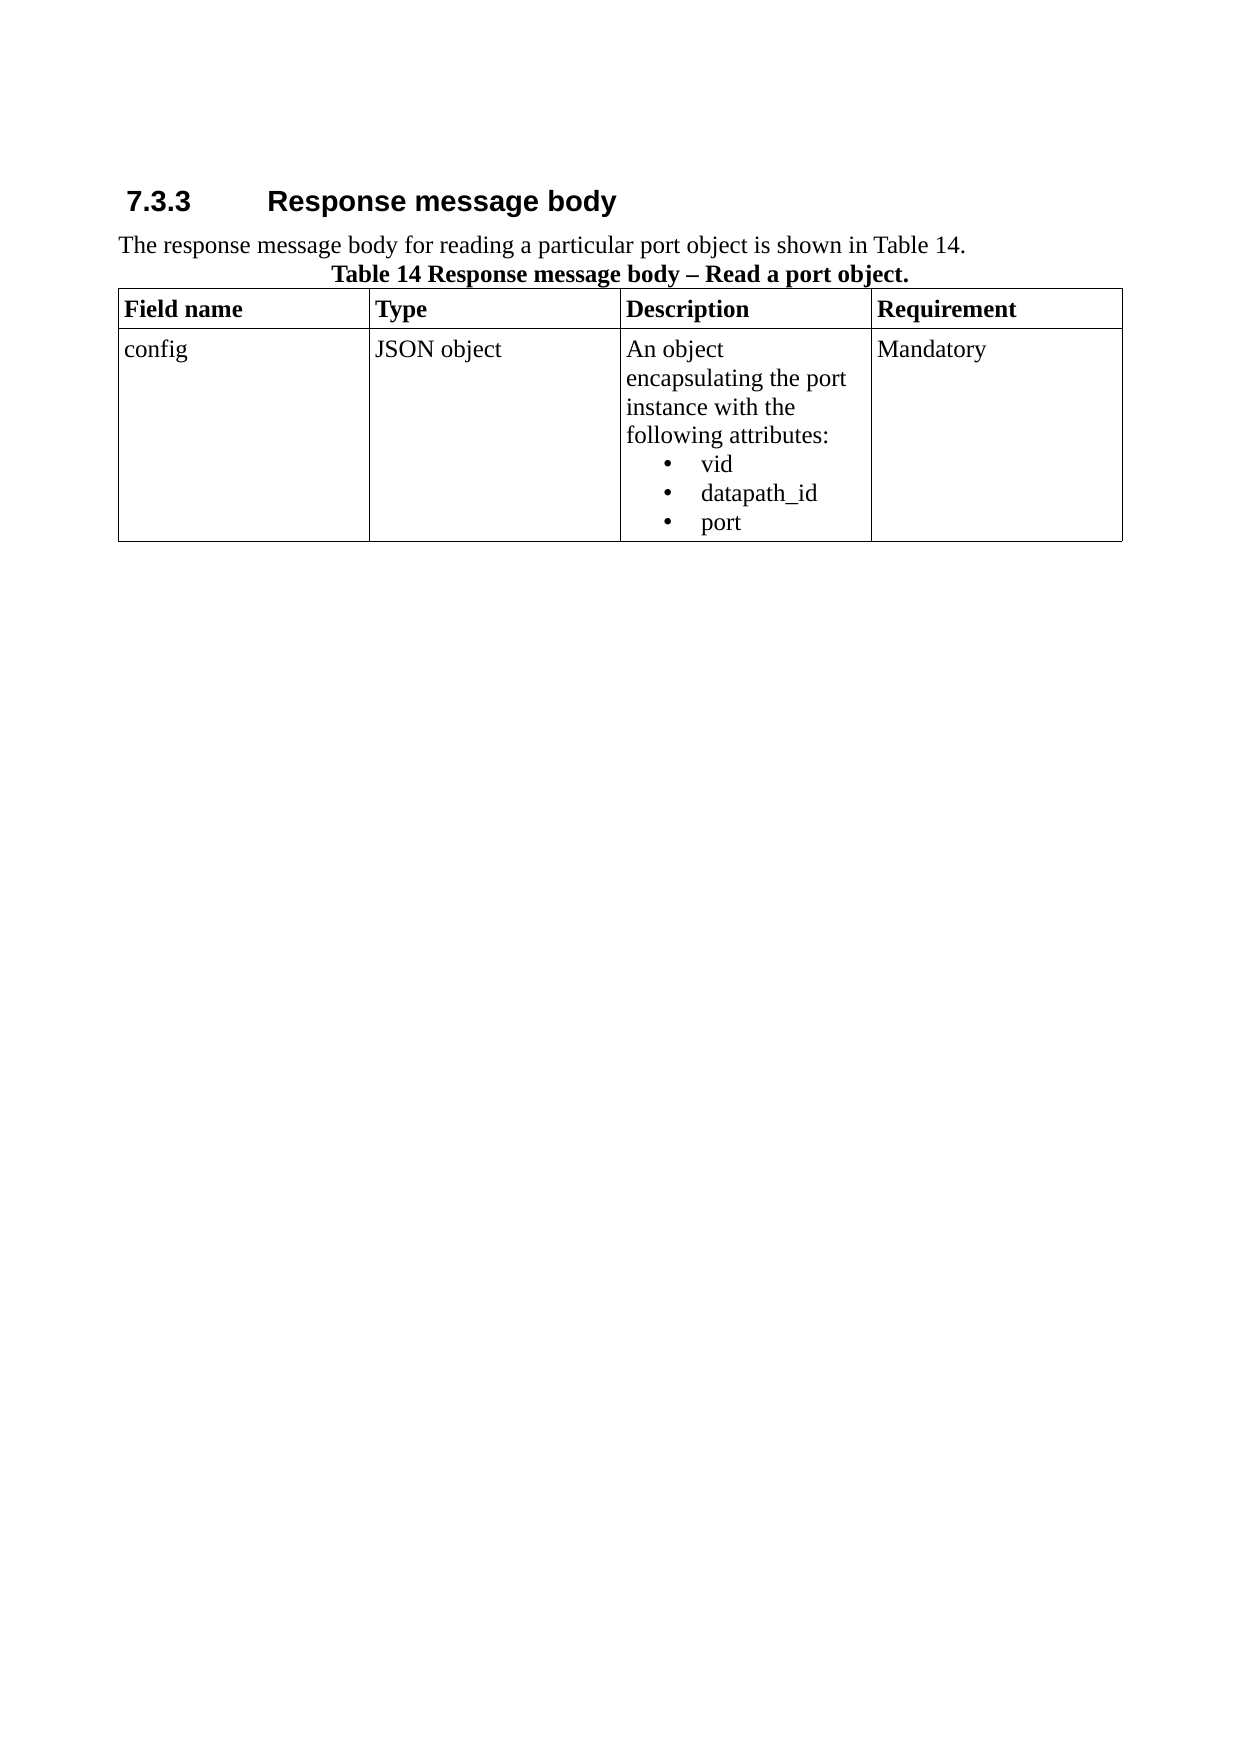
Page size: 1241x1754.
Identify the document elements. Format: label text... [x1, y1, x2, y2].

table_header Description [621, 289, 871, 328]
table_header Requirement [872, 289, 1122, 328]
subtitle Table １４ Response message body – Read a port object. [118, 259, 1122, 288]
table_header Type [370, 289, 620, 328]
table_cell config [119, 329, 369, 541]
table_cell Mandatory [872, 329, 1122, 541]
table_cell An object encapsulating the port instance with the following attributes: vid datapath_id port [621, 329, 871, 541]
subtitle Response message body [118, 184, 1122, 218]
table_cell JSON object [370, 329, 620, 541]
table_header Field name [119, 289, 369, 328]
text The response message body for reading a particular port object is shown in Table 14. [118, 230, 1122, 259]
